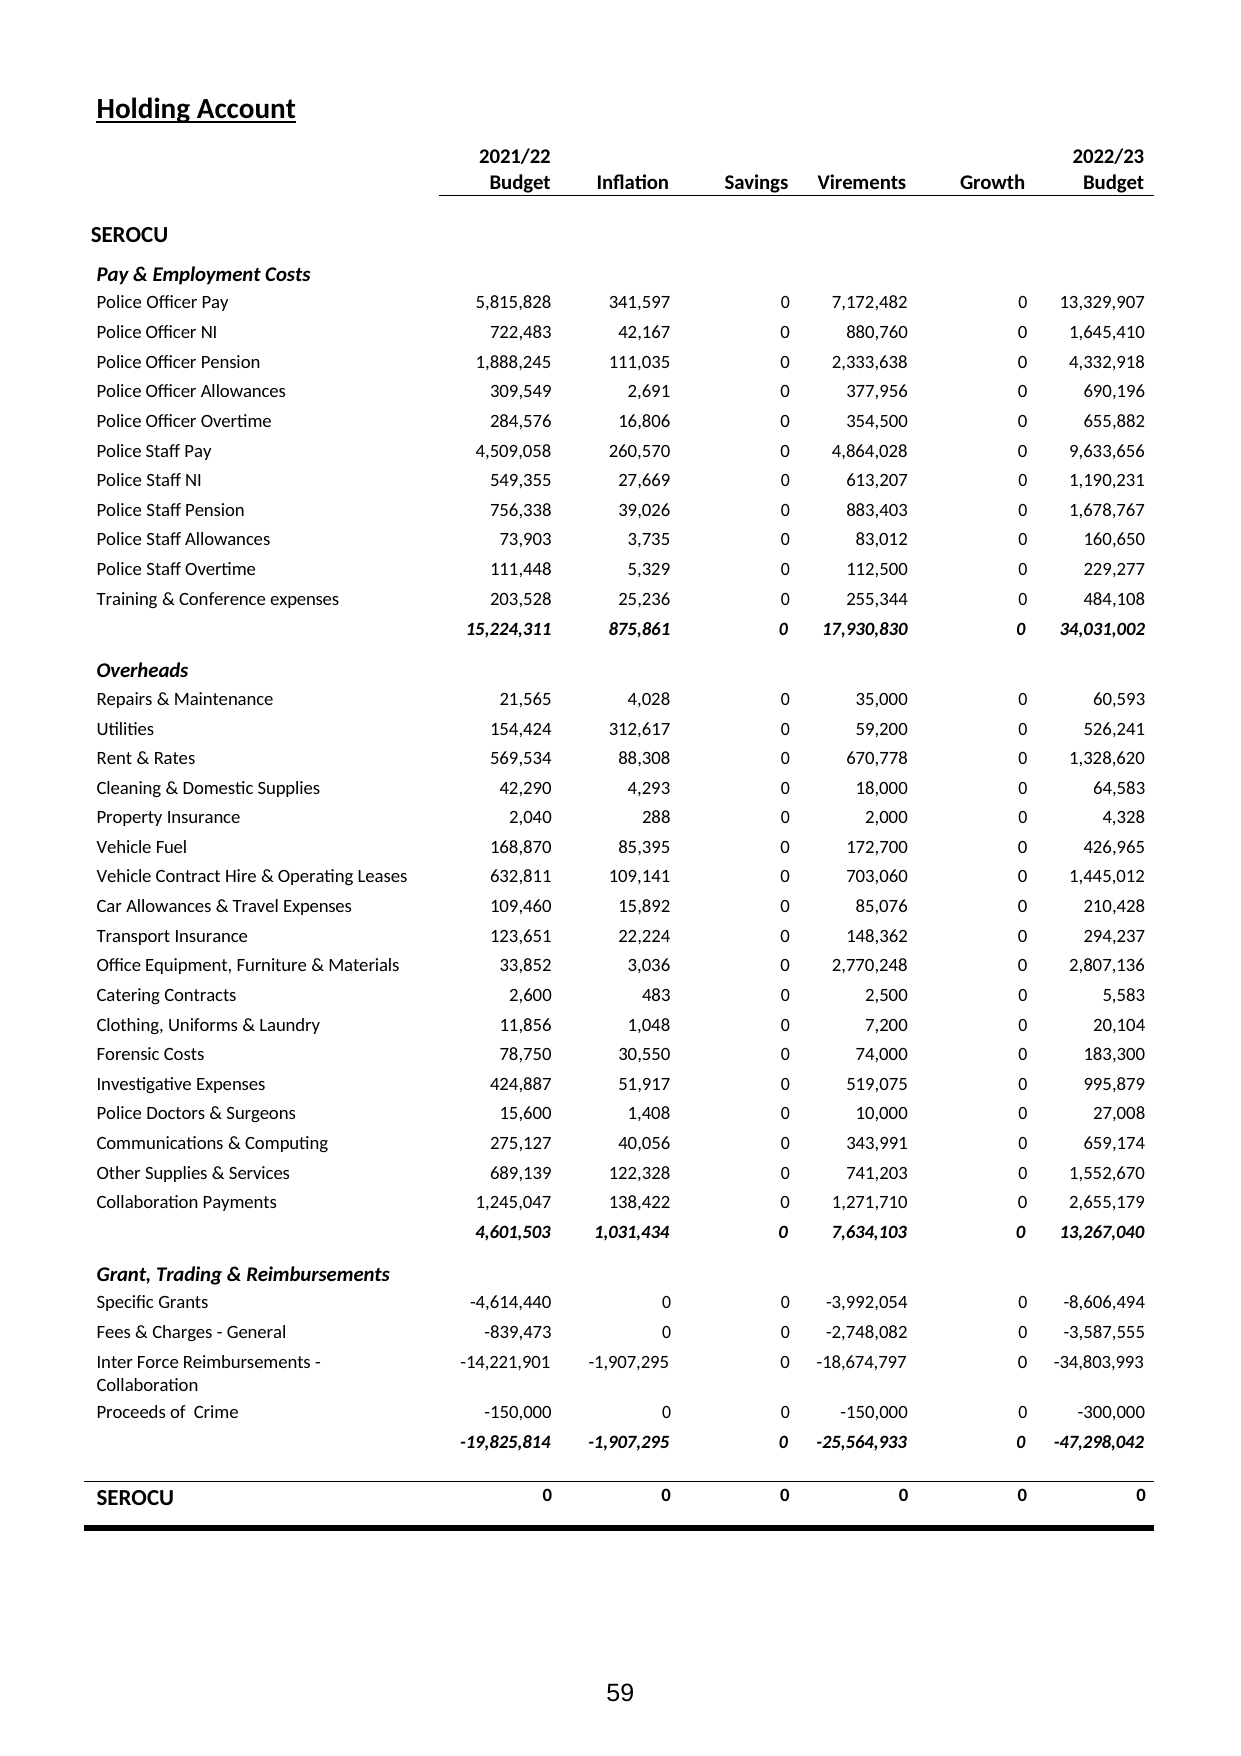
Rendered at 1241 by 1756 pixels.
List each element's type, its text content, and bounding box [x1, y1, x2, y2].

table_cell [439, 651, 570, 687]
table_cell 183,300 [1040, 1041, 1154, 1070]
table_cell 168,870 [439, 834, 570, 863]
table_cell 756,338 [439, 496, 570, 526]
table_cell Police Officer Allowances [84, 378, 439, 407]
table_cell 424,887 [439, 1070, 570, 1100]
table_cell -34,803,993 [1040, 1349, 1154, 1400]
table_cell 7,634,103 [803, 1219, 934, 1254]
table_cell -25,564,933 [803, 1428, 934, 1481]
table_cell 51,917 [570, 1070, 697, 1100]
table_header Holding Account [84, 86, 439, 170]
table_cell Police Staff Allowances [84, 526, 439, 556]
table_cell 13,267,040 [1040, 1219, 1154, 1254]
table_cell 0 [934, 982, 1040, 1011]
table_cell 0 [934, 496, 1040, 526]
table_cell 85,076 [803, 893, 934, 922]
table_cell Pay & Employment Costs [84, 256, 439, 290]
table_cell 39,026 [570, 496, 697, 526]
table_cell Police Officer Pay [84, 290, 439, 319]
table_cell -150,000 [439, 1400, 570, 1428]
table_cell 7,200 [803, 1011, 934, 1041]
table_cell 0 [934, 585, 1040, 615]
table_cell 1,445,012 [1040, 863, 1154, 893]
table_cell 2,807,136 [1040, 952, 1154, 982]
table_cell 0 [570, 1482, 697, 1525]
table_cell 2,655,179 [1040, 1189, 1154, 1219]
table_cell 0 [698, 615, 803, 651]
table_cell -14,221,901 [439, 1349, 570, 1400]
table_cell 484,108 [1040, 585, 1154, 615]
table_cell -19,825,814 [439, 1428, 570, 1481]
table_cell 0 [698, 952, 803, 982]
table_cell [803, 196, 934, 256]
table_cell 0 [698, 378, 803, 407]
table_cell 0 [803, 1482, 934, 1525]
table_cell [698, 1254, 803, 1290]
table_cell Savings [698, 170, 803, 195]
table_cell 0 [934, 804, 1040, 833]
table_cell 1,271,710 [803, 1189, 934, 1219]
table_cell 354,500 [803, 408, 934, 437]
table_cell 0 [698, 1428, 803, 1481]
table_cell 172,700 [803, 834, 934, 863]
table_cell 0 [934, 715, 1040, 744]
table_cell 0 [698, 319, 803, 348]
table_cell [698, 196, 803, 256]
table_cell 0 [698, 1482, 803, 1525]
table_cell 0 [698, 982, 803, 1011]
table_cell 260,570 [570, 437, 697, 467]
table_cell 0 [570, 1400, 697, 1428]
table_cell 0 [934, 1041, 1040, 1070]
table_cell 0 [934, 437, 1040, 467]
table_cell 312,617 [570, 715, 697, 744]
table_cell 426,965 [1040, 834, 1154, 863]
table_cell 703,060 [803, 863, 934, 893]
table_cell 78,750 [439, 1041, 570, 1070]
table_cell 203,528 [439, 585, 570, 615]
table_cell 16,806 [570, 408, 697, 437]
table_cell -839,473 [439, 1319, 570, 1348]
table_cell 85,395 [570, 834, 697, 863]
table_cell 0 [934, 378, 1040, 407]
table_cell 122,328 [570, 1159, 697, 1189]
table_cell Specific Grants [84, 1290, 439, 1319]
table_cell 0 [934, 1070, 1040, 1100]
table_cell 1,245,047 [439, 1189, 570, 1219]
table_cell 655,882 [1040, 408, 1154, 437]
table_cell Fees & Charges - General [84, 1319, 439, 1348]
table_cell 0 [698, 745, 803, 774]
table_cell 0 [934, 1011, 1040, 1041]
table_cell [84, 1219, 439, 1254]
table_cell 0 [698, 715, 803, 744]
table_cell 875,861 [570, 615, 697, 651]
table_cell 0 [934, 1159, 1040, 1189]
table_cell 0 [934, 952, 1040, 982]
table_cell 2,040 [439, 804, 570, 833]
table_cell Overheads [84, 651, 439, 687]
table_cell 74,000 [803, 1041, 934, 1070]
table_cell 0 [698, 408, 803, 437]
table_cell 0 [698, 1130, 803, 1159]
table_cell [1040, 651, 1154, 687]
table_cell 0 [934, 922, 1040, 952]
table_cell 112,500 [803, 556, 934, 585]
table_cell 15,224,311 [439, 615, 570, 651]
table_cell 0 [698, 556, 803, 585]
table_cell 9,633,656 [1040, 437, 1154, 467]
table_header 2021/22 [439, 86, 570, 170]
table_cell 18,000 [803, 774, 934, 804]
table_cell 83,012 [803, 526, 934, 556]
table_cell Rent & Rates [84, 745, 439, 774]
table_cell [803, 256, 934, 290]
table_cell 880,760 [803, 319, 934, 348]
table_cell 0 [698, 1219, 803, 1254]
table_cell -3,587,555 [1040, 1319, 1154, 1348]
table_cell -47,298,042 [1040, 1428, 1154, 1481]
table_cell -18,674,797 [803, 1349, 934, 1400]
table_cell 2,000 [803, 804, 934, 833]
table_cell 40,056 [570, 1130, 697, 1159]
table_cell 741,203 [803, 1159, 934, 1189]
table_header [570, 86, 697, 170]
table_cell 4,028 [570, 687, 697, 715]
table_cell 0 [698, 1189, 803, 1219]
table_cell 1,645,410 [1040, 319, 1154, 348]
table_cell 377,956 [803, 378, 934, 407]
table_cell [1040, 196, 1154, 256]
table_cell 0 [698, 1041, 803, 1070]
table_cell Utilities [84, 715, 439, 744]
table_cell 0 [698, 526, 803, 556]
table_cell [570, 651, 697, 687]
table_header [803, 86, 934, 170]
table_cell [84, 170, 439, 195]
table_cell 3,735 [570, 526, 697, 556]
table_cell 0 [698, 1011, 803, 1041]
table_cell 1,888,245 [439, 348, 570, 378]
table_cell Collaboration Payments [84, 1189, 439, 1219]
table_cell 0 [934, 1100, 1040, 1129]
table_cell 255,344 [803, 585, 934, 615]
table_cell 722,483 [439, 319, 570, 348]
table_cell 138,422 [570, 1189, 697, 1219]
table_cell 4,509,058 [439, 437, 570, 467]
table_cell 1,328,620 [1040, 745, 1154, 774]
table_cell Police Officer Overtime [84, 408, 439, 437]
table_cell [698, 256, 803, 290]
table_cell 123,651 [439, 922, 570, 952]
table_cell 0 [934, 1290, 1040, 1319]
table_cell -4,614,440 [439, 1290, 570, 1319]
table_cell 0 [934, 1130, 1040, 1159]
table_cell 0 [934, 467, 1040, 496]
table_cell Repairs & Maintenance [84, 687, 439, 715]
table_cell 4,293 [570, 774, 697, 804]
table_cell 0 [698, 1400, 803, 1428]
table_cell [439, 256, 570, 290]
table_cell 5,815,828 [439, 290, 570, 319]
table_cell 59,200 [803, 715, 934, 744]
table_cell 5,329 [570, 556, 697, 585]
table_cell 341,597 [570, 290, 697, 319]
table_cell 73,903 [439, 526, 570, 556]
table_cell 0 [570, 1319, 697, 1348]
table_cell [84, 615, 439, 651]
table_cell 1,552,670 [1040, 1159, 1154, 1189]
table_cell [698, 651, 803, 687]
table_cell 2,333,638 [803, 348, 934, 378]
table_cell 22,224 [570, 922, 697, 952]
table_cell 111,035 [570, 348, 697, 378]
table_cell 0 [934, 893, 1040, 922]
table_cell 33,852 [439, 952, 570, 982]
table_cell Police Staff Pension [84, 496, 439, 526]
table_cell 27,008 [1040, 1100, 1154, 1129]
table_cell 0 [934, 1349, 1040, 1400]
table_cell 1,678,767 [1040, 496, 1154, 526]
table_cell 34,031,002 [1040, 615, 1154, 651]
table_cell [934, 256, 1040, 290]
table_cell 0 [698, 1319, 803, 1348]
table_cell 4,328 [1040, 804, 1154, 833]
table_cell 13,329,907 [1040, 290, 1154, 319]
table_cell Growth [934, 170, 1040, 195]
table_cell 25,236 [570, 585, 697, 615]
table_cell 1,408 [570, 1100, 697, 1129]
table_cell [439, 196, 570, 256]
table_cell 111,448 [439, 556, 570, 585]
table_cell 0 [934, 615, 1040, 651]
table_cell 0 [934, 1319, 1040, 1348]
table_cell [439, 1254, 570, 1290]
table_cell Police Staff NI [84, 467, 439, 496]
table_cell 0 [698, 774, 803, 804]
table_cell 0 [698, 1159, 803, 1189]
table_cell Catering Contracts [84, 982, 439, 1011]
table_cell Vehicle Contract Hire & Operating Leases [84, 863, 439, 893]
table_cell -150,000 [803, 1400, 934, 1428]
table_cell 613,207 [803, 467, 934, 496]
table_cell Other Supplies & Services [84, 1159, 439, 1189]
table_cell 5,583 [1040, 982, 1154, 1011]
table_cell 309,549 [439, 378, 570, 407]
table_cell 0 [698, 585, 803, 615]
table_cell 88,308 [570, 745, 697, 774]
table_cell 0 [934, 408, 1040, 437]
table_cell 0 [934, 863, 1040, 893]
table_cell 42,167 [570, 319, 697, 348]
table_cell [570, 196, 697, 256]
table_cell 0 [698, 1290, 803, 1319]
table_cell 1,190,231 [1040, 467, 1154, 496]
table_cell 275,127 [439, 1130, 570, 1159]
table_cell Police Staff Pay [84, 437, 439, 467]
table_cell Vehicle Fuel [84, 834, 439, 863]
table_cell 64,583 [1040, 774, 1154, 804]
table_cell 0 [934, 556, 1040, 585]
table_cell 109,460 [439, 893, 570, 922]
table_cell 0 [934, 1400, 1040, 1428]
table_cell 0 [934, 1482, 1040, 1525]
table_cell -1,907,295 [570, 1349, 697, 1400]
table_cell -3,992,054 [803, 1290, 934, 1319]
table_cell 0 [570, 1290, 697, 1319]
table_cell Investigative Expenses [84, 1070, 439, 1100]
table_cell 294,237 [1040, 922, 1154, 952]
table_cell 160,650 [1040, 526, 1154, 556]
table_cell Grant, Trading & Reimbursements [84, 1254, 439, 1290]
table_header [934, 86, 1040, 170]
table_cell 0 [698, 804, 803, 833]
table_cell 2,500 [803, 982, 934, 1011]
table_cell 10,000 [803, 1100, 934, 1129]
table_cell 0 [698, 467, 803, 496]
table_cell 569,534 [439, 745, 570, 774]
table_cell 210,428 [1040, 893, 1154, 922]
table_cell 883,403 [803, 496, 934, 526]
table_cell 0 [698, 1070, 803, 1100]
table_cell 4,601,503 [439, 1219, 570, 1254]
table_cell 0 [934, 774, 1040, 804]
table_cell 27,669 [570, 467, 697, 496]
table_cell 690,196 [1040, 378, 1154, 407]
table_cell Budget [1040, 170, 1154, 195]
table_cell [803, 1254, 934, 1290]
table_cell 0 [439, 1482, 570, 1525]
table_cell 288 [570, 804, 697, 833]
table_cell Cleaning & Domestic Supplies [84, 774, 439, 804]
table_cell SEROCU [84, 195, 439, 256]
table_cell 0 [1040, 1482, 1154, 1525]
table_cell 1,048 [570, 1011, 697, 1041]
table_cell 670,778 [803, 745, 934, 774]
table_cell [934, 1254, 1040, 1290]
table_cell 0 [698, 290, 803, 319]
table_cell 526,241 [1040, 715, 1154, 744]
table_cell 2,691 [570, 378, 697, 407]
table_cell Inflation [570, 170, 697, 195]
table_cell -8,606,494 [1040, 1290, 1154, 1319]
table_cell 15,892 [570, 893, 697, 922]
table_cell 483 [570, 982, 697, 1011]
table_cell 3,036 [570, 952, 697, 982]
table_cell 0 [698, 922, 803, 952]
table_cell 0 [934, 526, 1040, 556]
table_cell 284,576 [439, 408, 570, 437]
table_header 2022/23 [1040, 86, 1154, 170]
table_cell Police Officer NI [84, 319, 439, 348]
table_cell Office Equipment, Furniture & Materials [84, 952, 439, 982]
table_cell 0 [934, 745, 1040, 774]
table_cell 0 [698, 834, 803, 863]
table_cell 0 [934, 290, 1040, 319]
table_cell 2,770,248 [803, 952, 934, 982]
table_cell 7,172,482 [803, 290, 934, 319]
table_cell Budget [439, 170, 570, 195]
table_cell Training & Conference expenses [84, 585, 439, 615]
table_cell 0 [698, 1100, 803, 1129]
table_cell 519,075 [803, 1070, 934, 1100]
table_cell 148,362 [803, 922, 934, 952]
table_cell 35,000 [803, 687, 934, 715]
table_cell [803, 651, 934, 687]
table_cell 0 [698, 863, 803, 893]
table_cell 689,139 [439, 1159, 570, 1189]
table_cell 21,565 [439, 687, 570, 715]
table_cell Inter Force Reimbursements - Collaboration [84, 1349, 439, 1400]
table_cell [1040, 256, 1154, 290]
table_cell Forensic Costs [84, 1041, 439, 1070]
table_cell 15,600 [439, 1100, 570, 1129]
table_cell [570, 256, 697, 290]
table_cell 109,141 [570, 863, 697, 893]
table_cell Car Allowances & Travel Expenses [84, 893, 439, 922]
table_cell 4,864,028 [803, 437, 934, 467]
table_cell Transport Insurance [84, 922, 439, 952]
table_cell 0 [698, 496, 803, 526]
table_cell [570, 1254, 697, 1290]
table_cell Police Doctors & Surgeons [84, 1100, 439, 1129]
table_cell [934, 196, 1040, 256]
table_cell Police Staff Overtime [84, 556, 439, 585]
table_cell 30,550 [570, 1041, 697, 1070]
table_cell 0 [698, 437, 803, 467]
table_cell 549,355 [439, 467, 570, 496]
table_cell 2,600 [439, 982, 570, 1011]
table_cell 0 [934, 1428, 1040, 1481]
table_cell 343,991 [803, 1130, 934, 1159]
table_cell -2,748,082 [803, 1319, 934, 1348]
table_cell 17,930,830 [803, 615, 934, 651]
table_cell [934, 651, 1040, 687]
table_cell Police Officer Pension [84, 348, 439, 378]
table_cell 659,174 [1040, 1130, 1154, 1159]
table_cell 154,424 [439, 715, 570, 744]
table_cell 0 [698, 1349, 803, 1400]
table_cell 0 [934, 348, 1040, 378]
table_cell 0 [934, 834, 1040, 863]
table_cell 229,277 [1040, 556, 1154, 585]
table_cell 0 [934, 1189, 1040, 1219]
table_cell 0 [934, 687, 1040, 715]
table_cell 995,879 [1040, 1070, 1154, 1100]
table_cell Property Insurance [84, 804, 439, 833]
table_cell 0 [934, 319, 1040, 348]
table_cell SEROCU [84, 1482, 439, 1525]
table_cell 42,290 [439, 774, 570, 804]
table_cell -300,000 [1040, 1400, 1154, 1428]
table_cell 0 [698, 893, 803, 922]
table_cell 632,811 [439, 863, 570, 893]
table_cell 4,332,918 [1040, 348, 1154, 378]
table_cell 1,031,434 [570, 1219, 697, 1254]
table_cell 11,856 [439, 1011, 570, 1041]
table_cell 60,593 [1040, 687, 1154, 715]
table_cell 20,104 [1040, 1011, 1154, 1041]
table_cell Proceeds of Crime [84, 1400, 439, 1428]
table_cell Communications & Computing [84, 1130, 439, 1159]
table_cell 0 [698, 687, 803, 715]
table_cell -1,907,295 [570, 1428, 697, 1481]
table_cell [1040, 1254, 1154, 1290]
table_cell Virements [803, 170, 934, 195]
table_cell Clothing, Uniforms & Laundry [84, 1011, 439, 1041]
table_cell [84, 1428, 439, 1481]
table_cell 0 [698, 348, 803, 378]
table_header [698, 86, 803, 170]
table_cell 0 [934, 1219, 1040, 1254]
